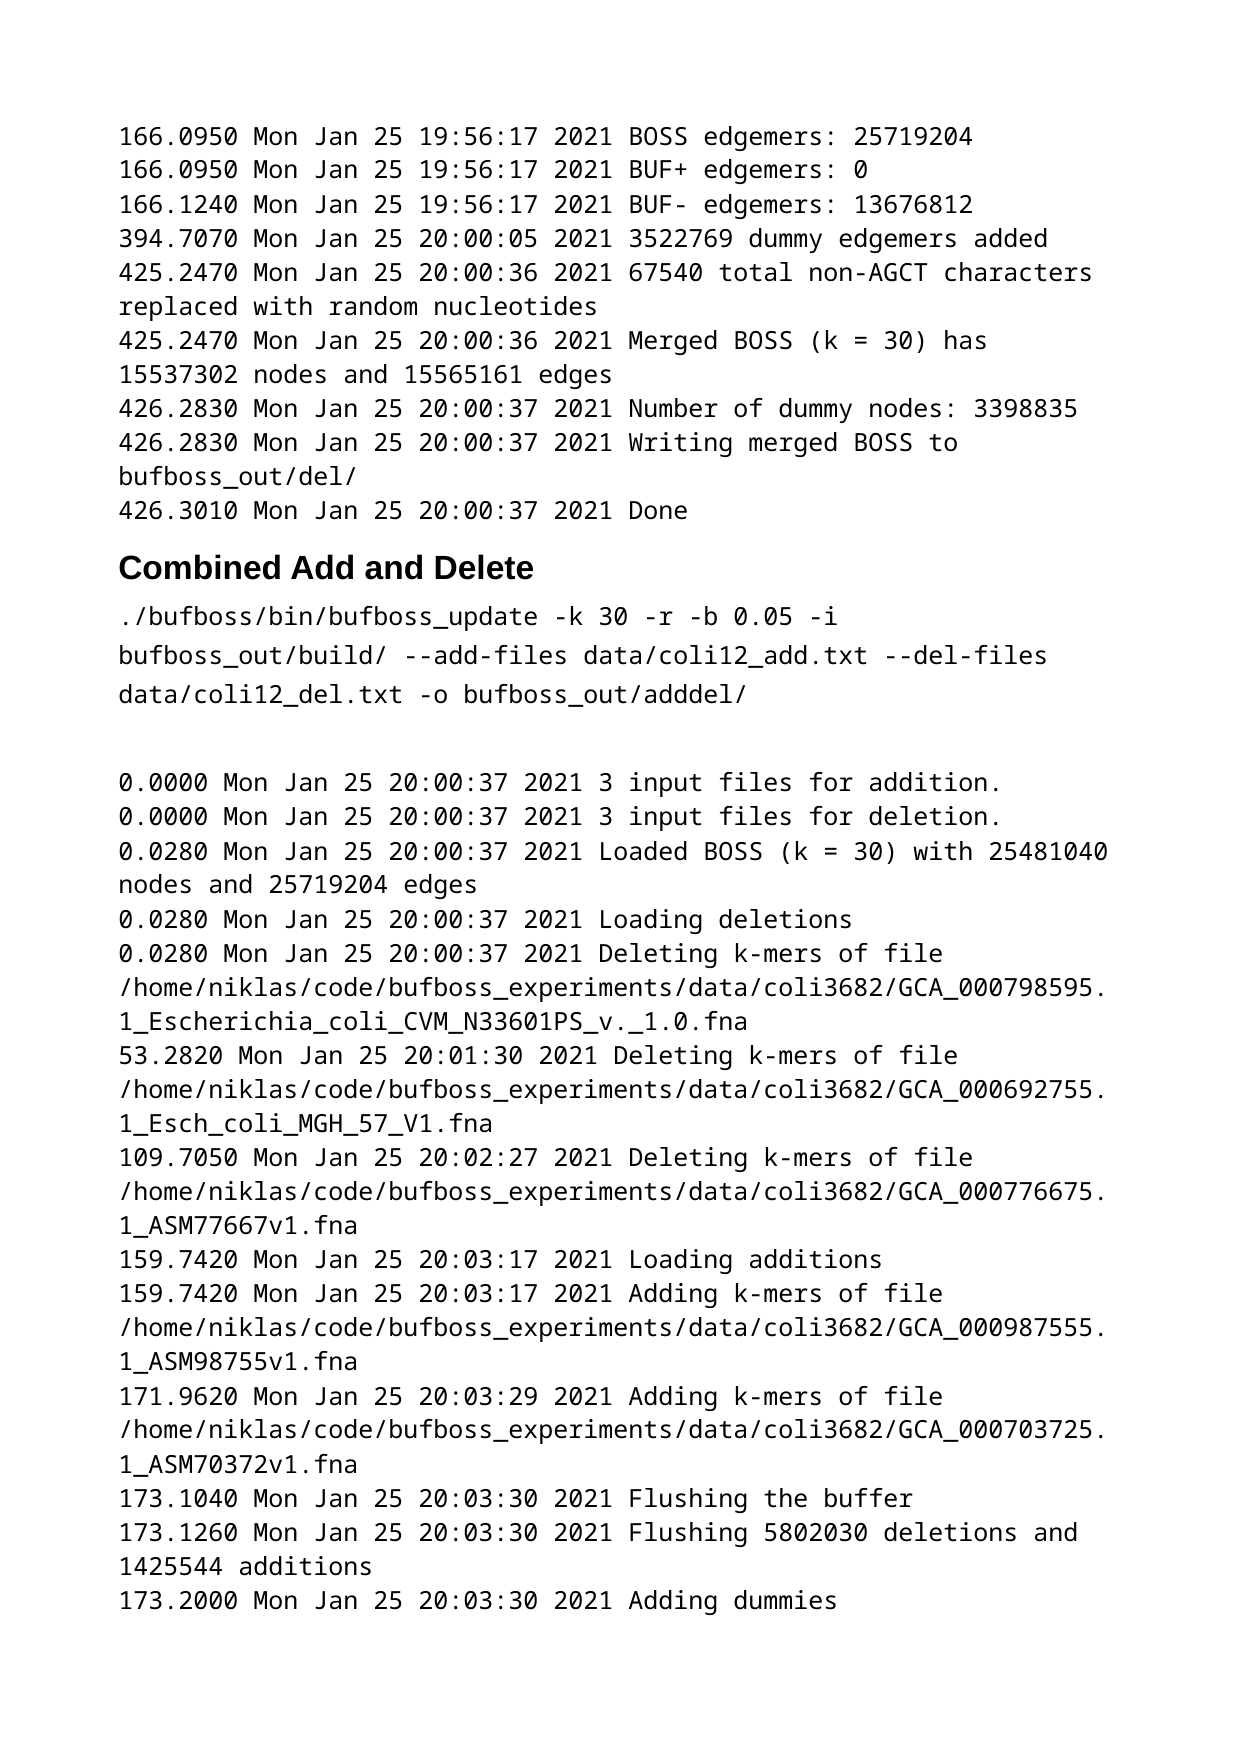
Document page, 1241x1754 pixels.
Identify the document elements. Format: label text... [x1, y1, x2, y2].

text 0.0280 Mon Jan 25 20:00:37 2021 Loaded BOSS (k = 30) with 25481040 nodes and 25719204 edges [118, 833, 1122, 901]
text 166.0950 Mon Jan 25 19:56:17 2021 BOSS edgemers: 25719204 [118, 118, 1122, 152]
text 394.7070 Mon Jan 25 20:00:05 2021 3522769 dummy edgemers added [118, 220, 1122, 254]
text 0.0000 Mon Jan 25 20:00:37 2021 3 input files for addition. [118, 731, 1122, 799]
text 425.2470 Mon Jan 25 20:00:36 2021 Merged BOSS (k = 30) has 15537302 nodes and 15565161 edges [118, 322, 1122, 391]
text 0.0000 Mon Jan 25 20:00:37 2021 3 input files for deletion. [118, 799, 1122, 833]
text 159.7420 Mon Jan 25 20:03:17 2021 Loading additions [118, 1242, 1122, 1276]
text 109.7050 Mon Jan 25 20:02:27 2021 Deleting k-mers of file /home/niklas/code/bufboss_experiments/data/coli3682/GCA_000776675.1_ASM77667v1.fna [118, 1140, 1122, 1242]
text 426.2830 Mon Jan 25 20:00:37 2021 Writing merged BOSS to bufboss_out/del/ [118, 425, 1122, 493]
text 173.2000 Mon Jan 25 20:03:30 2021 Adding dummies [118, 1582, 1122, 1617]
text 0.0280 Mon Jan 25 20:00:37 2021 Loading deletions [118, 901, 1122, 935]
text 159.7420 Mon Jan 25 20:03:17 2021 Adding k-mers of file /home/niklas/code/bufboss_experiments/data/coli3682/GCA_000987555.1_ASM98755v1.fna [118, 1276, 1122, 1378]
text 0.0280 Mon Jan 25 20:00:37 2021 Deleting k-mers of file /home/niklas/code/bufboss_experiments/data/coli3682/GCA_000798595.1_Escherichia_coli_CVM_N33601PS_v._1.0.fna [118, 935, 1122, 1037]
text 425.2470 Mon Jan 25 20:00:36 2021 67540 total non-AGCT characters replaced with random nucleotides [118, 254, 1122, 322]
subtitle Combined Add and Delete [118, 548, 1122, 586]
text 173.1040 Mon Jan 25 20:03:30 2021 Flushing the buffer [118, 1480, 1122, 1514]
text 166.0950 Mon Jan 25 19:56:17 2021 BUF+ edgemers: 0 [118, 152, 1122, 186]
text 53.2820 Mon Jan 25 20:01:30 2021 Deleting k-mers of file /home/niklas/code/bufboss_experiments/data/coli3682/GCA_000692755.1_Esch_coli_MGH_57_V1.fna [118, 1037, 1122, 1140]
text ./bufboss/bin/bufboss_update -k 30 -r -b 0.05 -i bufboss_out/build/ --add-files data/coli12_add.txt --del-files data/coli12_del.txt -o bufboss_out/adddel/ [118, 599, 1122, 711]
text 166.1240 Mon Jan 25 19:56:17 2021 BUF- edgemers: 13676812 [118, 186, 1122, 220]
text 173.1260 Mon Jan 25 20:03:30 2021 Flushing 5802030 deletions and 1425544 additions [118, 1514, 1122, 1582]
text 426.2830 Mon Jan 25 20:00:37 2021 Number of dummy nodes: 3398835 [118, 391, 1122, 425]
text 426.3010 Mon Jan 25 20:00:37 2021 Done [118, 493, 1122, 527]
text 171.9620 Mon Jan 25 20:03:29 2021 Adding k-mers of file /home/niklas/code/bufboss_experiments/data/coli3682/GCA_000703725.1_ASM70372v1.fna [118, 1378, 1122, 1480]
